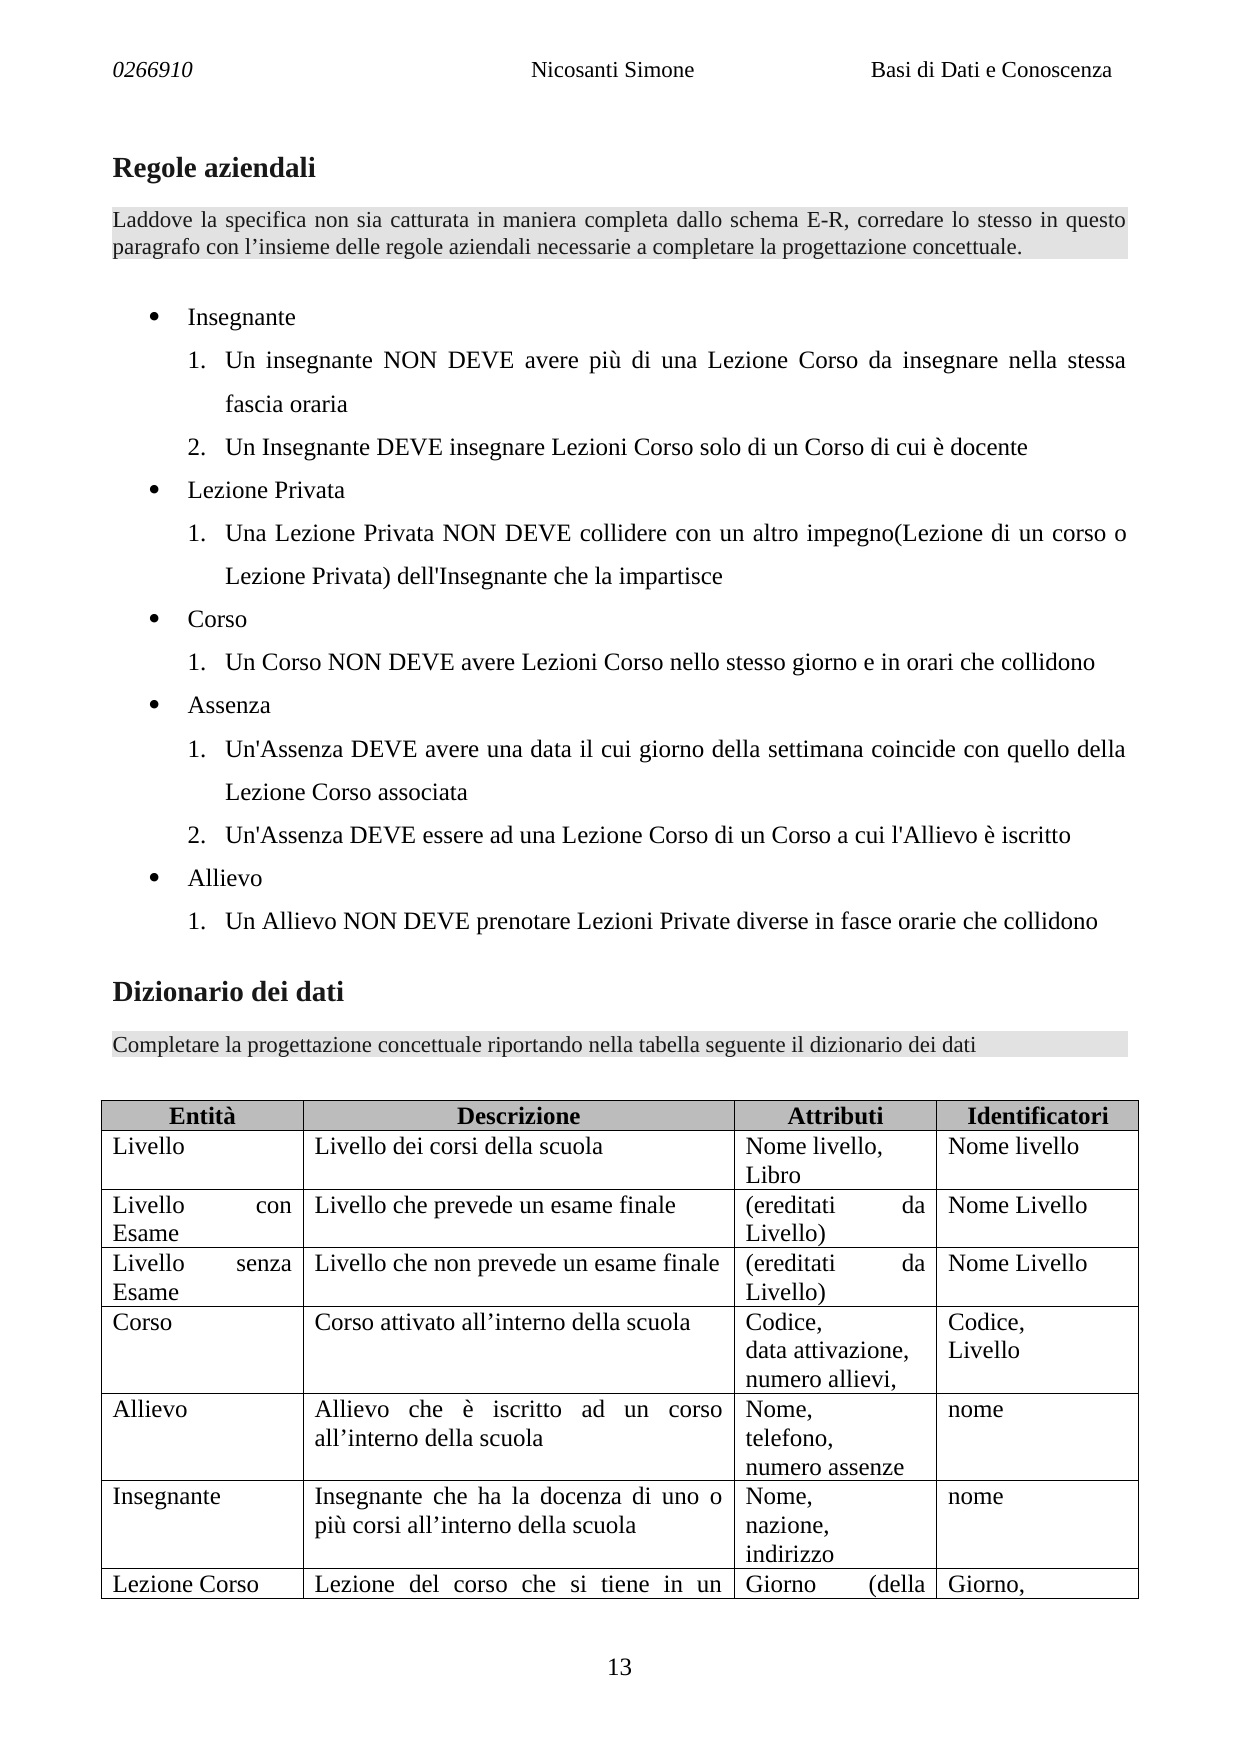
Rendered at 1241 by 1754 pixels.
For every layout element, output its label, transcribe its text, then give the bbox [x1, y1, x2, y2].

list Insegnante [150, 302, 1128, 331]
text Laddove la specifica non sia catturata in maniera completa dallo schema E-R, corredare lo stesso in questo paragrafo con l’insieme delle regole aziendali necessarie a completare la progettazione concettuale. [112, 207, 1128, 259]
list Assenza [150, 691, 1128, 719]
subtitle Regole aziendali [112, 150, 1128, 183]
list Un Corso NON DEVE avere Lezioni Corso nello stesso giorno e in orari che collidono [187, 647, 1128, 676]
list Un insegnante NON DEVE avere più di una Lezione Corso da insegnare nella stessa fascia oraria [187, 346, 1128, 417]
table_cell Nome livello, Libro [735, 1131, 936, 1189]
list Un Allievo NON DEVE prenotare Lezioni Private diverse in fasce orarie che collidono [187, 906, 1128, 935]
table_cell Nome Livello [937, 1190, 1138, 1247]
table_header Attributi [735, 1101, 936, 1130]
table_cell Corso [102, 1307, 303, 1393]
subtitle Dizionario dei dati [112, 974, 1128, 1008]
table_cell Livello che non prevede un esame finale [304, 1248, 734, 1306]
table_cell Allievo che è iscritto ad un corso all’interno della scuola [304, 1394, 734, 1480]
table_cell Codice, data attivazione, numero allievi, [735, 1307, 936, 1393]
list Un'Assenza DEVE essere ad una Lezione Corso di un Corso a cui l'Allievo è iscritto [187, 820, 1128, 849]
list Una Lezione Privata NON DEVE collidere con un altro impegno(Lezione di un corso o Lezione Privata) dell'Insegnante che la impartisce [187, 518, 1128, 590]
table_cell Livello senza Esame [102, 1248, 303, 1306]
table_cell Insegnante [102, 1481, 303, 1568]
table_cell Livello che prevede un esame finale [304, 1190, 734, 1247]
table_cell (ereditati da Livello) [735, 1248, 936, 1306]
table_cell Giorno (della [735, 1569, 936, 1597]
table_cell Livello dei corsi della scuola [304, 1131, 734, 1189]
list Un Insegnante DEVE insegnare Lezioni Corso solo di un Corso di cui è docente [187, 432, 1128, 461]
table_cell (ereditati da Livello) [735, 1190, 936, 1247]
list Allievo [150, 863, 1128, 892]
table_cell Livello [102, 1131, 303, 1189]
table_cell Allievo [102, 1394, 303, 1480]
table_cell Nome, nazione, indirizzo [735, 1481, 936, 1568]
list Un'Assenza DEVE avere una data il cui giorno della settimana coincide con quello della Lezione Corso associata [187, 734, 1128, 806]
table_cell Nome livello [937, 1131, 1138, 1189]
table_cell nome [937, 1481, 1138, 1568]
list Lezione Privata [150, 475, 1128, 504]
text Completare la progettazione concettuale riportando nella tabella seguente il dizionario dei dati [112, 1031, 1128, 1057]
table_cell Insegnante che ha la docenza di uno o più corsi all’interno della scuola [304, 1481, 734, 1568]
table_header Identificatori [937, 1101, 1138, 1130]
table_cell Codice, Livello [937, 1307, 1138, 1393]
table_cell Lezione del corso che si tiene in un [304, 1569, 734, 1597]
table_cell Nome Livello [937, 1248, 1138, 1306]
table_cell Nome, telefono, numero assenze [735, 1394, 936, 1480]
list Corso [150, 604, 1128, 633]
table_cell Livello con Esame [102, 1190, 303, 1247]
table_cell Giorno, [937, 1569, 1138, 1597]
table_header Descrizione [304, 1101, 734, 1130]
table_cell Corso attivato all’interno della scuola [304, 1307, 734, 1393]
table_header Entità [102, 1101, 303, 1130]
table_cell Lezione Corso [102, 1569, 303, 1597]
table_cell nome [937, 1394, 1138, 1480]
